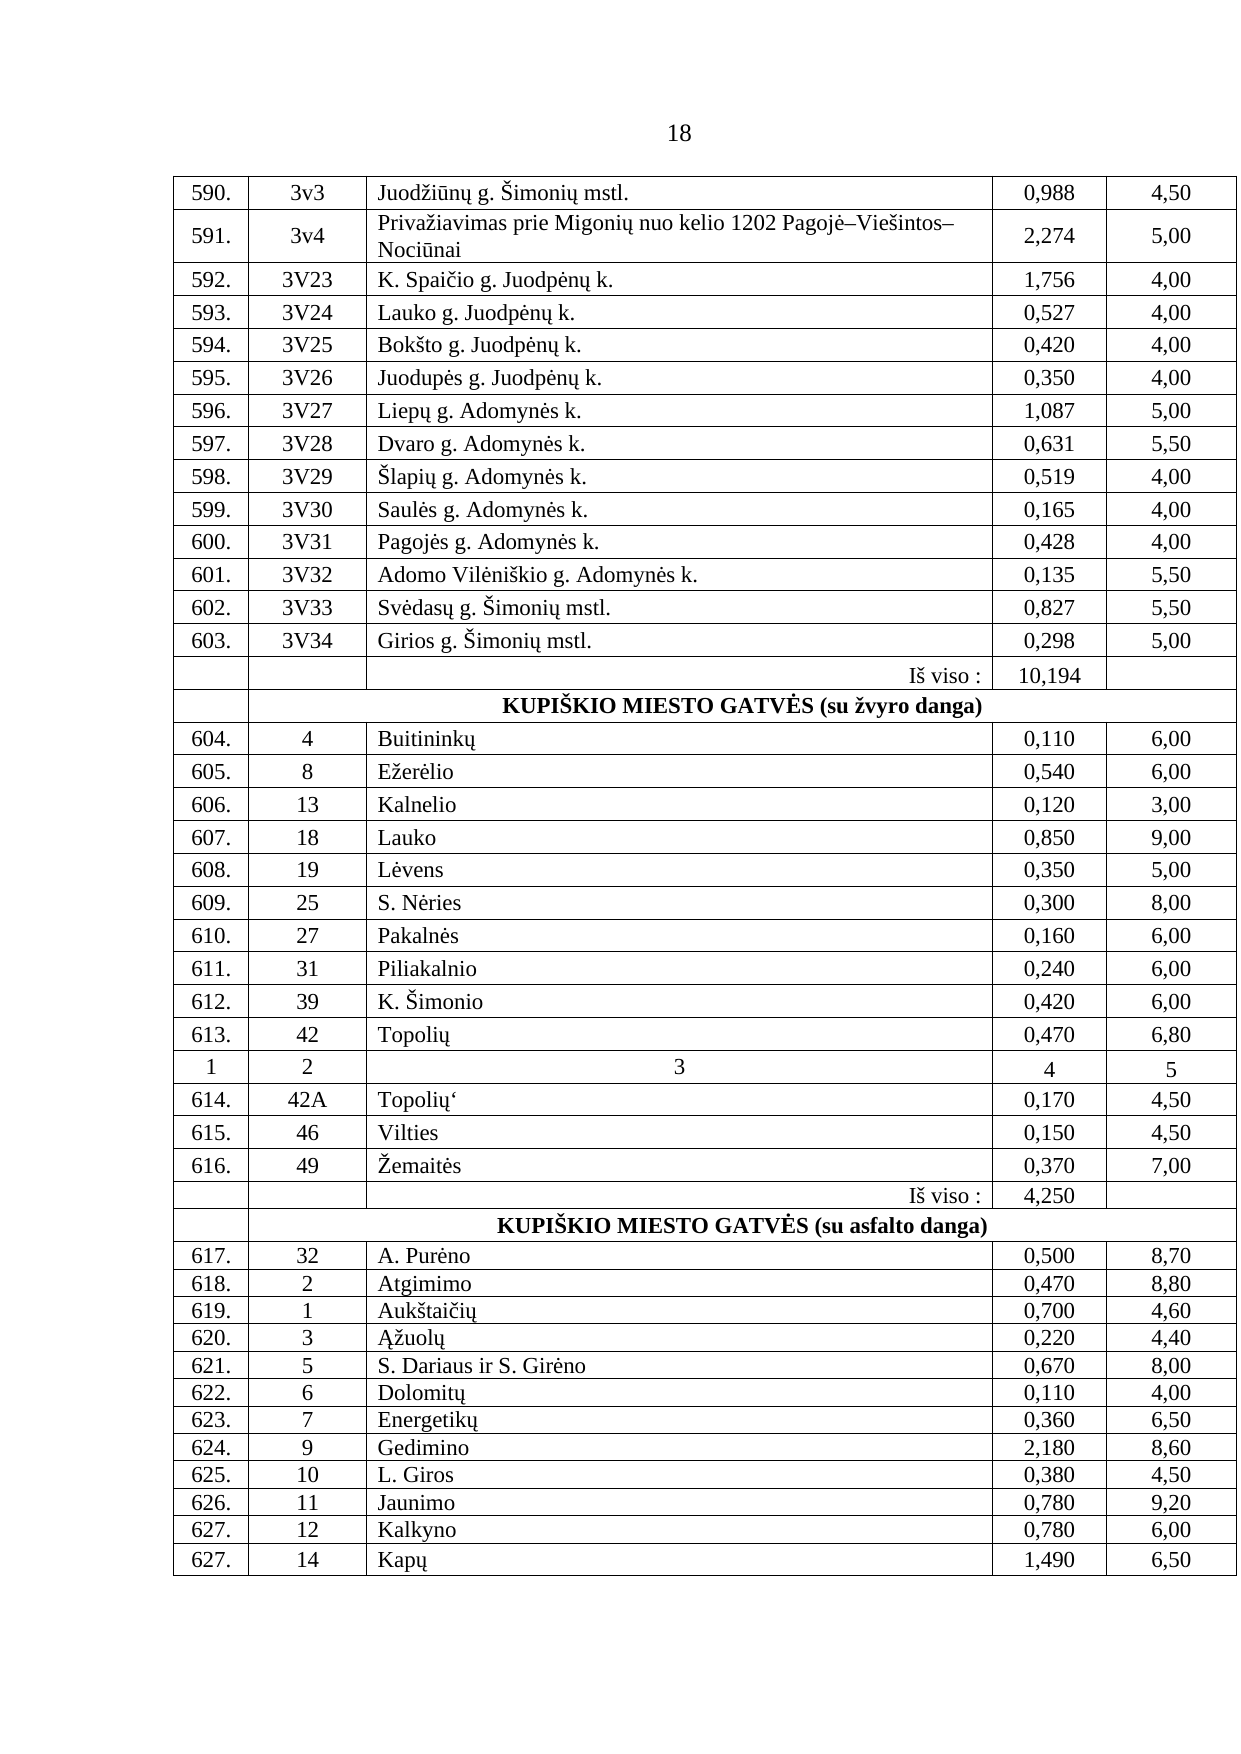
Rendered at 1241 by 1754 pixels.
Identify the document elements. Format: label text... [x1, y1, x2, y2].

table_cell 615. [174, 1116, 248, 1148]
table_cell 0,220 [993, 1324, 1106, 1351]
table_cell Jaunimo [367, 1489, 992, 1515]
table_cell 598. [174, 460, 248, 492]
table_cell 3V27 [249, 395, 366, 426]
table_cell Pakalnės [367, 920, 992, 951]
table_cell 7 [249, 1407, 366, 1433]
table_cell 596. [174, 395, 248, 426]
table_cell 619. [174, 1297, 248, 1323]
table_cell Kalnelio [367, 788, 992, 820]
table_cell 593. [174, 296, 248, 328]
table_cell 0,160 [993, 920, 1106, 951]
table_cell [1107, 1182, 1236, 1208]
table_cell 3 [367, 1051, 992, 1082]
table_cell 0,827 [993, 591, 1106, 623]
table_cell 5,50 [1107, 591, 1236, 623]
table_cell 597. [174, 427, 248, 459]
table_cell [174, 657, 248, 689]
table_cell 10,194 [993, 657, 1106, 689]
table_cell 1 [174, 1051, 248, 1082]
table_cell Buitininkų [367, 723, 992, 754]
table_cell 31 [249, 952, 366, 984]
table_cell 3V28 [249, 427, 366, 459]
table_cell 13 [249, 788, 366, 820]
table_cell 3V23 [249, 263, 366, 295]
table_cell 0,428 [993, 526, 1106, 557]
table_cell Atgimimo [367, 1270, 992, 1296]
table_cell 8,00 [1107, 1352, 1236, 1378]
table_cell 618. [174, 1270, 248, 1296]
table_cell Kapų [367, 1544, 992, 1575]
table_cell 616. [174, 1149, 248, 1181]
table_cell 591. [174, 210, 248, 262]
table_cell 14 [249, 1544, 366, 1575]
table_cell [249, 657, 366, 689]
table_cell 608. [174, 854, 248, 886]
table_cell 6,00 [1107, 755, 1236, 787]
table_cell [174, 1209, 248, 1241]
table_cell Juodupės g. Juodpėnų k. [367, 362, 992, 393]
table_cell 0,110 [993, 1379, 1106, 1406]
table_cell 8,60 [1107, 1434, 1236, 1460]
table_cell 623. [174, 1407, 248, 1433]
table_cell 625. [174, 1461, 248, 1488]
table_cell 622. [174, 1379, 248, 1406]
table_cell Iš viso : [367, 1182, 992, 1208]
table_cell 627. [174, 1516, 248, 1542]
table_cell Ąžuolų [367, 1324, 992, 1351]
table_cell 6,80 [1107, 1018, 1236, 1050]
table_cell 592. [174, 263, 248, 295]
table_cell 4,60 [1107, 1297, 1236, 1323]
table_cell 0,500 [993, 1242, 1106, 1268]
table_cell [1107, 657, 1236, 689]
table_cell 4 [993, 1051, 1106, 1082]
table_cell 604. [174, 723, 248, 754]
table_cell 4,00 [1107, 296, 1236, 328]
table_cell Aukštaičių [367, 1297, 992, 1323]
table_cell 0,540 [993, 755, 1106, 787]
table_cell 626. [174, 1489, 248, 1515]
table_cell Saulės g. Adomynės k. [367, 493, 992, 525]
table_cell 1,490 [993, 1544, 1106, 1575]
table_cell Piliakalnio [367, 952, 992, 984]
table_cell 5,50 [1107, 427, 1236, 459]
table_cell Ežerėlio [367, 755, 992, 787]
table_cell 627. [174, 1544, 248, 1575]
table_cell 5,50 [1107, 559, 1236, 590]
table_cell Svėdasų g. Šimonių mstl. [367, 591, 992, 623]
table_cell 7,00 [1107, 1149, 1236, 1181]
table_cell 0,110 [993, 723, 1106, 754]
table_cell 3V33 [249, 591, 366, 623]
table_cell 3v3 [249, 177, 366, 208]
table_cell 49 [249, 1149, 366, 1181]
table_cell 613. [174, 1018, 248, 1050]
table_cell 4,250 [993, 1182, 1106, 1208]
table_cell 0,170 [993, 1084, 1106, 1115]
table_cell 3,00 [1107, 788, 1236, 820]
table_cell Dvaro g. Adomynės k. [367, 427, 992, 459]
table_cell Šlapių g. Adomynės k. [367, 460, 992, 492]
table_cell 0,631 [993, 427, 1106, 459]
table_cell 0,420 [993, 329, 1106, 361]
table_cell 2,274 [993, 210, 1106, 262]
table_cell 605. [174, 755, 248, 787]
table_cell 1,756 [993, 263, 1106, 295]
table_cell 9,20 [1107, 1489, 1236, 1515]
table_cell Topolių‘ [367, 1084, 992, 1115]
table_cell 610. [174, 920, 248, 951]
table_cell 0,670 [993, 1352, 1106, 1378]
table_cell 39 [249, 985, 366, 1017]
table_cell 10 [249, 1461, 366, 1488]
table_cell 6 [249, 1379, 366, 1406]
table_cell 6,00 [1107, 1516, 1236, 1542]
table_cell 5 [1107, 1051, 1236, 1082]
table_cell L. Giros [367, 1461, 992, 1488]
table_cell Iš viso : [367, 657, 992, 689]
table_cell 612. [174, 985, 248, 1017]
table_cell 3V25 [249, 329, 366, 361]
table_cell 25 [249, 887, 366, 918]
table_cell Dolomitų [367, 1379, 992, 1406]
table_cell 614. [174, 1084, 248, 1115]
table_cell 0,120 [993, 788, 1106, 820]
table_cell 5,00 [1107, 854, 1236, 886]
table_cell 0,298 [993, 624, 1106, 656]
table_cell 27 [249, 920, 366, 951]
table_cell 617. [174, 1242, 248, 1268]
table_cell 42A [249, 1084, 366, 1115]
table_cell 6,50 [1107, 1544, 1236, 1575]
table_cell 5 [249, 1352, 366, 1378]
table_cell 4,50 [1107, 1116, 1236, 1148]
table_cell K. Šimonio [367, 985, 992, 1017]
table_cell KUPIŠKIO MIESTO GATVĖS (su asfalto danga) [249, 1209, 1236, 1241]
table_cell A. Purėno [367, 1242, 992, 1268]
table_cell 595. [174, 362, 248, 393]
table_cell 9,00 [1107, 821, 1236, 853]
table_cell Vilties [367, 1116, 992, 1148]
table_cell 3V34 [249, 624, 366, 656]
table_cell 2 [249, 1270, 366, 1296]
table_cell Pagojės g. Adomynės k. [367, 526, 992, 557]
table_cell 3V31 [249, 526, 366, 557]
table_cell 0,988 [993, 177, 1106, 208]
table_cell Gedimino [367, 1434, 992, 1460]
table_cell 1,087 [993, 395, 1106, 426]
table_cell 0,150 [993, 1116, 1106, 1148]
table_cell 603. [174, 624, 248, 656]
table_cell 42 [249, 1018, 366, 1050]
table_cell 6,00 [1107, 723, 1236, 754]
table_cell 4,00 [1107, 526, 1236, 557]
table_cell 4,00 [1107, 362, 1236, 393]
table_cell 0,780 [993, 1489, 1106, 1515]
table_cell Lauko g. Juodpėnų k. [367, 296, 992, 328]
table_cell 4,50 [1107, 1084, 1236, 1115]
table_cell 0,135 [993, 559, 1106, 590]
table_cell 0,350 [993, 854, 1106, 886]
table_cell 11 [249, 1489, 366, 1515]
table_cell [249, 1182, 366, 1208]
table_cell [174, 1182, 248, 1208]
table_cell 6,50 [1107, 1407, 1236, 1433]
table_cell 3V26 [249, 362, 366, 393]
table_cell 0,165 [993, 493, 1106, 525]
table_cell 611. [174, 952, 248, 984]
table_cell 0,527 [993, 296, 1106, 328]
table_cell 594. [174, 329, 248, 361]
table_cell 0,240 [993, 952, 1106, 984]
table_cell 599. [174, 493, 248, 525]
table_cell 0,420 [993, 985, 1106, 1017]
table_cell 606. [174, 788, 248, 820]
table_cell 0,350 [993, 362, 1106, 393]
table_cell Privažiavimas prie Migonių nuo kelio 1202 Pagojė–Viešintos–Nociūnai [367, 210, 992, 262]
table_cell 3V29 [249, 460, 366, 492]
table_cell Lėvens [367, 854, 992, 886]
table_cell Liepų g. Adomynės k. [367, 395, 992, 426]
table_cell Juodžiūnų g. Šimonių mstl. [367, 177, 992, 208]
table_cell 3v4 [249, 210, 366, 262]
table_cell 8,80 [1107, 1270, 1236, 1296]
table_cell Girios g. Šimonių mstl. [367, 624, 992, 656]
table_cell 624. [174, 1434, 248, 1460]
table_cell 8,70 [1107, 1242, 1236, 1268]
table_cell 0,780 [993, 1516, 1106, 1542]
table_cell 3 [249, 1324, 366, 1351]
table_cell 4,00 [1107, 460, 1236, 492]
table_cell 4,00 [1107, 329, 1236, 361]
table_cell 19 [249, 854, 366, 886]
table_cell 3V24 [249, 296, 366, 328]
table_cell 8,00 [1107, 887, 1236, 918]
table_cell S. Nėries [367, 887, 992, 918]
table_cell 5,00 [1107, 210, 1236, 262]
table_cell [174, 690, 248, 722]
table_cell 4 [249, 723, 366, 754]
table_cell 609. [174, 887, 248, 918]
table_cell 2 [249, 1051, 366, 1082]
table_cell 1 [249, 1297, 366, 1323]
table_cell 4,50 [1107, 1461, 1236, 1488]
table_cell 0,370 [993, 1149, 1106, 1181]
table_cell Lauko [367, 821, 992, 853]
table_cell Topolių [367, 1018, 992, 1050]
table_cell 6,00 [1107, 920, 1236, 951]
table_cell 5,00 [1107, 395, 1236, 426]
table_cell 8 [249, 755, 366, 787]
table_cell 4,50 [1107, 177, 1236, 208]
table_cell 0,470 [993, 1270, 1106, 1296]
table_cell 621. [174, 1352, 248, 1378]
table_cell 0,850 [993, 821, 1106, 853]
table_cell K. Spaičio g. Juodpėnų k. [367, 263, 992, 295]
table_cell 6,00 [1107, 952, 1236, 984]
table_cell 0,519 [993, 460, 1106, 492]
table_cell 3V32 [249, 559, 366, 590]
table_cell 12 [249, 1516, 366, 1542]
table_cell 602. [174, 591, 248, 623]
table_cell S. Dariaus ir S. Girėno [367, 1352, 992, 1378]
table_cell 6,00 [1107, 985, 1236, 1017]
table_cell 2,180 [993, 1434, 1106, 1460]
table_cell 4,00 [1107, 263, 1236, 295]
table_cell 32 [249, 1242, 366, 1268]
table_cell 9 [249, 1434, 366, 1460]
table_cell Adomo Vilėniškio g. Adomynės k. [367, 559, 992, 590]
table_cell Kalkyno [367, 1516, 992, 1542]
table_cell 4,00 [1107, 493, 1236, 525]
table_cell 0,380 [993, 1461, 1106, 1488]
table_cell 0,700 [993, 1297, 1106, 1323]
table_cell 0,470 [993, 1018, 1106, 1050]
table_cell 601. [174, 559, 248, 590]
table_cell 3V30 [249, 493, 366, 525]
table_cell 607. [174, 821, 248, 853]
table_cell 18 [249, 821, 366, 853]
table_cell KUPIŠKIO MIESTO GATVĖS (su žvyro danga) [249, 690, 1236, 722]
table_cell 46 [249, 1116, 366, 1148]
table_cell Žemaitės [367, 1149, 992, 1181]
table_cell 620. [174, 1324, 248, 1351]
table_cell 0,300 [993, 887, 1106, 918]
table_cell 4,00 [1107, 1379, 1236, 1406]
table_cell 4,40 [1107, 1324, 1236, 1351]
table_cell 5,00 [1107, 624, 1236, 656]
table_cell 590. [174, 177, 248, 208]
table_cell Bokšto g. Juodpėnų k. [367, 329, 992, 361]
table_cell 0,360 [993, 1407, 1106, 1433]
table_cell Energetikų [367, 1407, 992, 1433]
table_cell 600. [174, 526, 248, 557]
